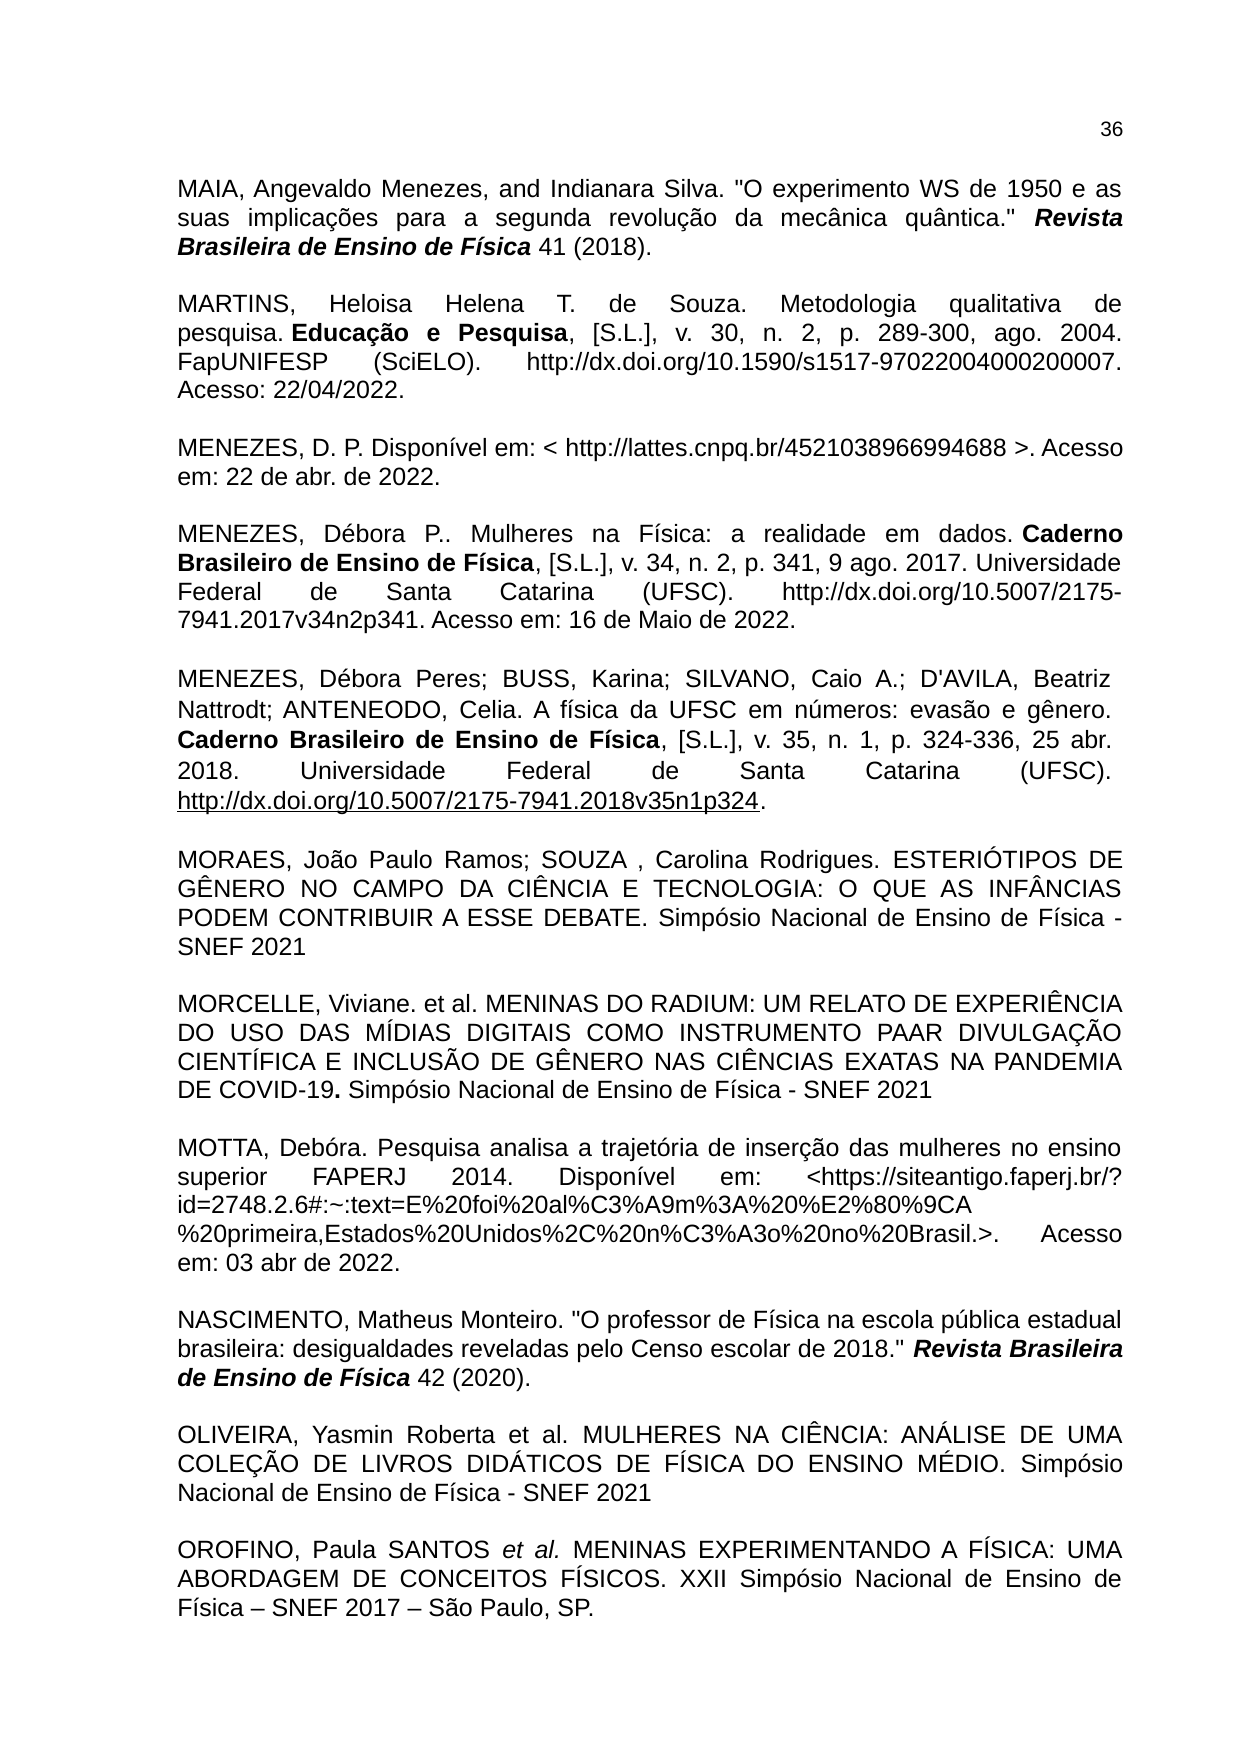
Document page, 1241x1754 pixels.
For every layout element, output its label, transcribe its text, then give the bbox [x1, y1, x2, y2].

text MOTTA, Debóra. Pesquisa analisa a trajetória de inserção das mulheres no ensino superior FAPERJ 2014. Disponível em: <https://siteantigo.faperj.br/?id=2748.2.6#:~:text=E%20foi%20al%C3%A9m%3A%20%E2%80%9CA%20primeira,Estados%20Unidos%2C%20n%C3%A3o%20no%20Brasil.>. Acesso em: 03 abr de 2022. [177, 1133, 1123, 1277]
text NASCIMENTO, Matheus Monteiro. "O professor de Física na escola pública estadual brasileira: desigualdades reveladas pelo Censo escolar de 2018." Revista Brasileira de Ensino de Física 42 (2020). [177, 1305, 1123, 1392]
text MENEZES, D. P. Disponível em: < http://lattes.cnpq.br/4521038966994688 >. Acesso em: 22 de abr. de 2022. [177, 433, 1123, 490]
text OLIVEIRA, Yasmin Roberta et al. MULHERES NA CIÊNCIA: ANÁLISE DE UMA COLEÇÃO DE LIVROS DIDÁTICOS DE FÍSICA DO ENSINO MÉDIO. Simpósio Nacional de Ensino de Física - SNEF 2021 [177, 1420, 1123, 1507]
text MARTINS, Heloisa Helena T. de Souza. Metodologia qualitativa de pesquisa. Educação e Pesquisa, [S.L.], v. 30, n. 2, p. 289-300, ago. 2004. FapUNIFESP (SciELO). http://dx.doi.org/10.1590/s1517-97022004000200007. Acesso: 22/04/2022. [177, 289, 1123, 404]
text MENEZES, Débora Peres; BUSS, Karina; SILVANO, Caio A.; D'AVILA, Beatriz Nattrodt; ANTENEODO, Celia. A física da UFSC em números: evasão e gênero. Caderno Brasileiro de Ensino de Física, [S.L.], v. 35, n. 1, p. 324-336, 25 abr. 2018. Universidade Federal de Santa Catarina (UFSC). http://dx.doi.org/10.5007/2175-7941.2018v35n1p324. [177, 664, 1113, 815]
text MORAES, João Paulo Ramos; SOUZA , Carolina Rodrigues. ESTERIÓTIPOS DE GÊNERO NO CAMPO DA CIÊNCIA E TECNOLOGIA: O QUE AS INFÂNCIAS PODEM CONTRIBUIR A ESSE DEBATE. Simpósio Nacional de Ensino de Física - SNEF 2021 [177, 845, 1123, 960]
text MENEZES, Débora P.. Mulheres na Física: a realidade em dados. Caderno Brasileiro de Ensino de Física, [S.L.], v. 34, n. 2, p. 341, 9 ago. 2017. Universidade Federal de Santa Catarina (UFSC). http://dx.doi.org/10.5007/2175-7941.2017v34n2p341. Acesso em: 16 de Maio de 2022. [177, 519, 1123, 634]
text MAIA, Angevaldo Menezes, and Indianara Silva. "O experimento WS de 1950 e as suas implicações para a segunda revolução da mecânica quântica." Revista Brasileira de Ensino de Física 41 (2018). [177, 174, 1123, 260]
text OROFINO, Paula SANTOS et al. MENINAS EXPERIMENTANDO A FÍSICA: UMA ABORDAGEM DE CONCEITOS FÍSICOS. XXII Simpósio Nacional de Ensino de Física – SNEF 2017 – São Paulo, SP. [177, 1535, 1123, 1622]
text MORCELLE, Viviane. et al. MENINAS DO RADIUM: UM RELATO DE EXPERIÊNCIA DO USO DAS MÍDIAS DIGITAIS COMO INSTRUMENTO PAAR DIVULGAÇÃO CIENTÍFICA E INCLUSÃO DE GÊNERO NAS CIÊNCIAS EXATAS NA PANDEMIA DE COVID-19. Simpósio Nacional de Ensino de Física - SNEF 2021 [177, 989, 1123, 1104]
